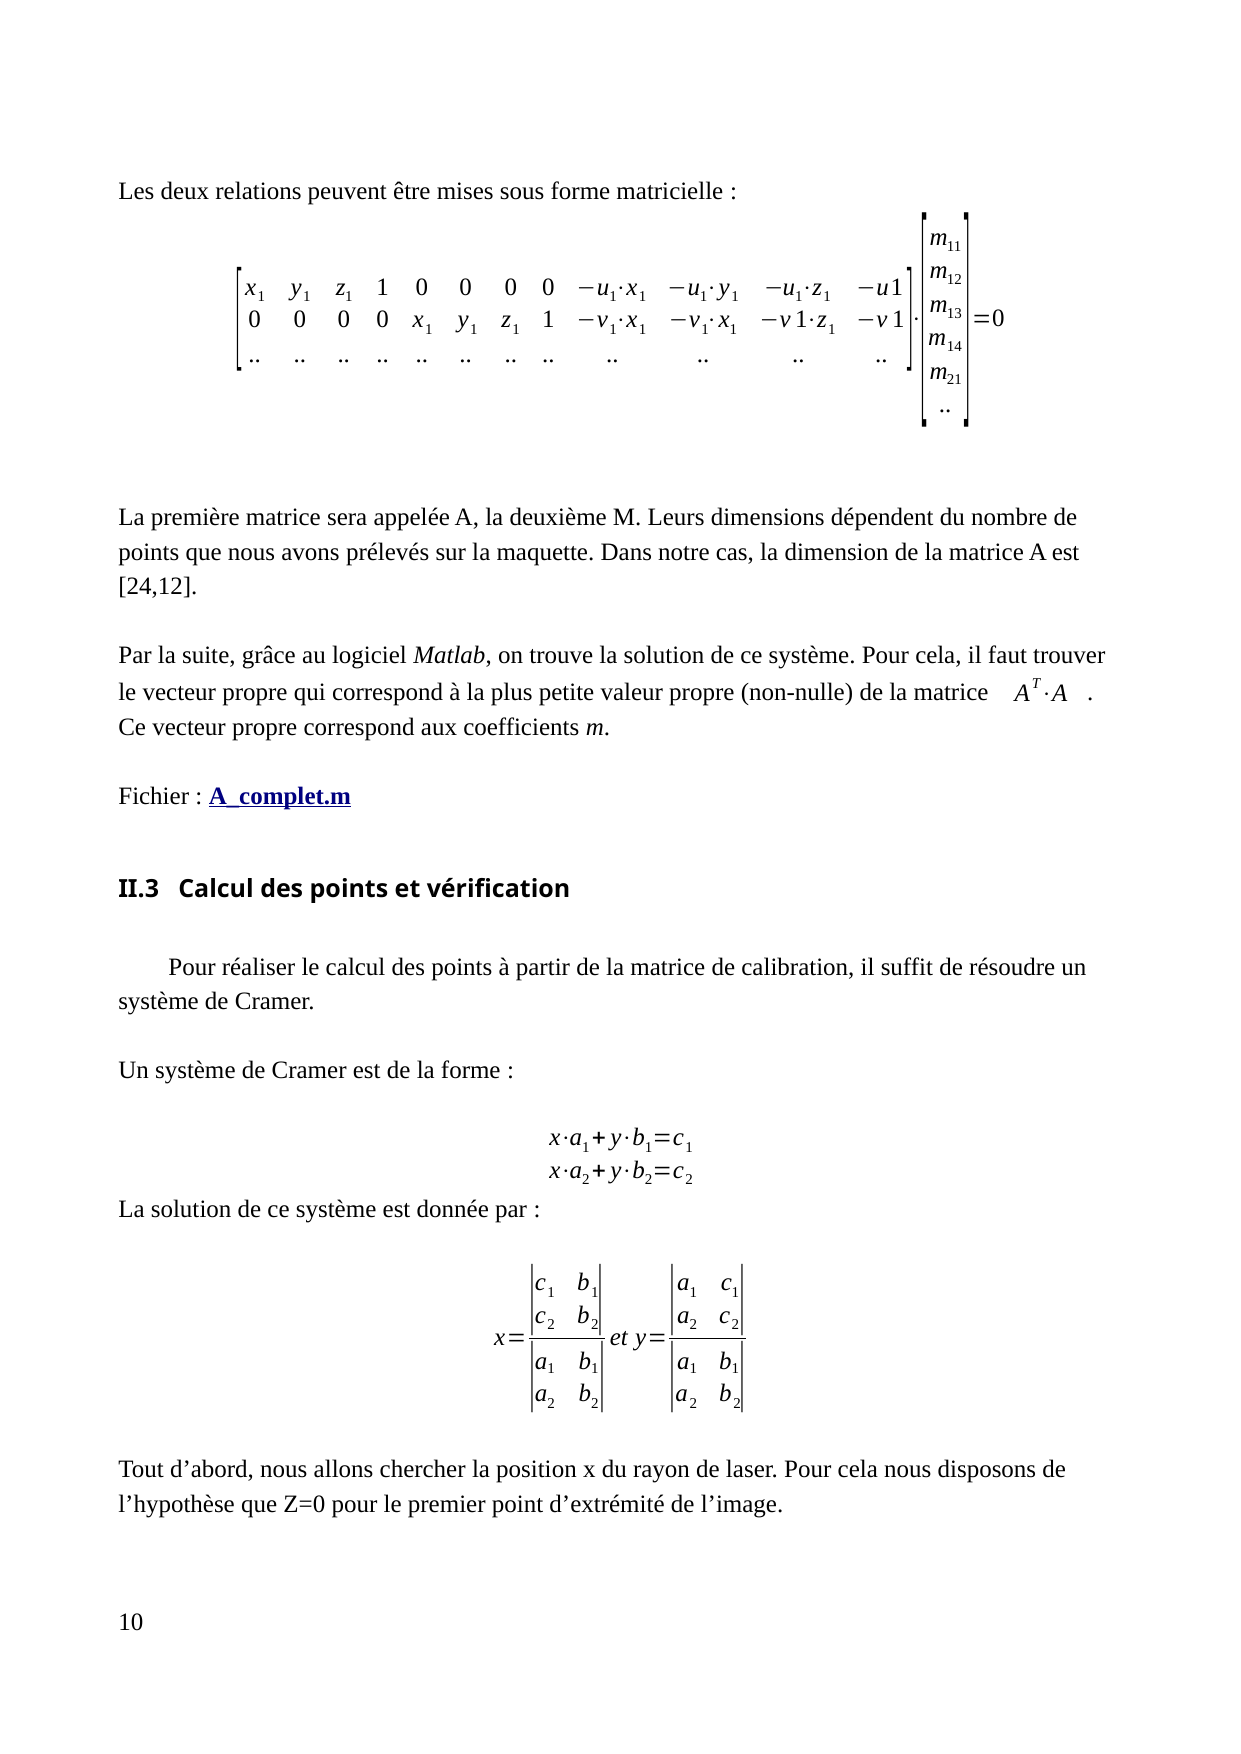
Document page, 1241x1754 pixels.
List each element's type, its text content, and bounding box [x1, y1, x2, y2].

text Tout d’abord, nous allons chercher la position x du rayon de laser. Pour cela nous disposons de l’hypothèse que Z=0 pour le premier point d’extrémité de l’image. [118, 1454, 1122, 1518]
text Par la suite, grâce au logiciel Matlab, on trouve la solution de ce système. Pour cela, il faut trouver le vecteur propre qui correspond à la plus petite valeur propre (non-nulle) de la matrice . Ce vecteur propre correspond aux coefficients m. [118, 640, 1122, 741]
text Un système de Cramer est de la forme : [118, 1055, 1122, 1084]
text Les deux relations peuvent être mises sous forme matricielle : [118, 176, 1122, 205]
text La première matrice sera appelée A, la deuxième M. Leurs dimensions dépendent du nombre de points que nous avons prélevés sur la maquette. Dans notre cas, la dimension de la matrice A est [24,12]. [118, 502, 1122, 600]
text Fichier : A_complet.m [118, 781, 1122, 809]
text La solution de ce système est donnée par : [118, 1194, 1122, 1222]
subtitle Calcul des points et vérification [118, 871, 1122, 904]
text Pour réaliser le calcul des points à partir de la matrice de calibration, il suffit de résoudre un système de Cramer. [118, 952, 1122, 1015]
